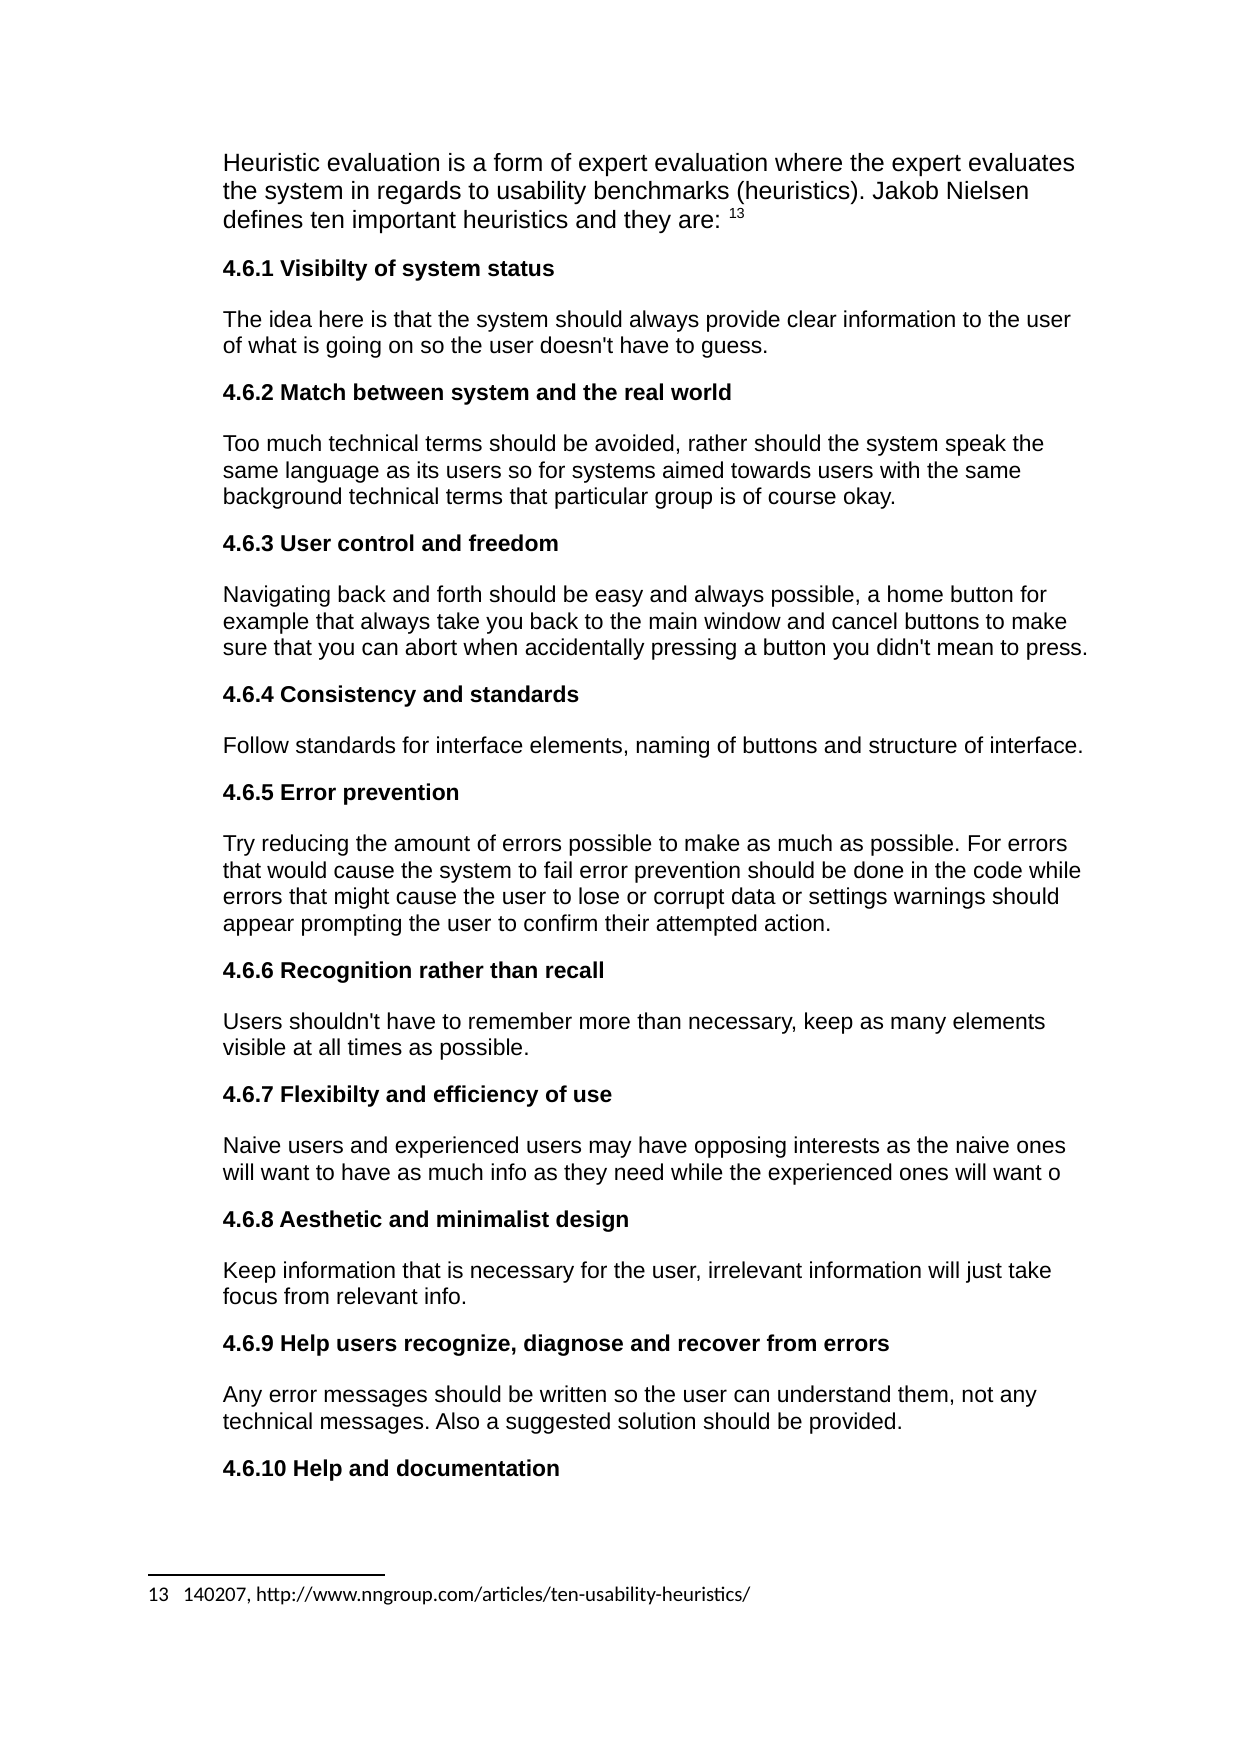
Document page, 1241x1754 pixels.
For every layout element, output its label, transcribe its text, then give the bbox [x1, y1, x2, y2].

list Keep information that is necessary for the user, irrelevant information will just take focus from relevant info. [185, 1257, 1093, 1309]
list Heuristic evaluation is a form of expert evaluation where the expert evaluates the system in regards to usability benchmarks (heuristics). Jakob Nielsen defines ten important heuristics and they are: [185, 148, 1093, 234]
list 4.6.10 Help and documentation [185, 1455, 1093, 1481]
list 4.6.2 Match between system and the real world [185, 379, 1093, 406]
list 4.6.5 Error prevention [185, 779, 1093, 806]
list 4.6.4 Consistency and standards [185, 681, 1093, 707]
list Users shouldn't have to remember more than necessary, keep as many elements visible at all times as possible. [185, 1008, 1093, 1060]
list Naive users and experienced users may have opposing interests as the naive ones will want to have as much info as they need while the experienced ones will want o [185, 1132, 1093, 1185]
list 4.6.1 Visibilty of system status [185, 255, 1093, 281]
list 4.6.7 Flexibilty and efficiency of use [185, 1081, 1093, 1108]
list Follow standards for interface elements, naming of buttons and structure of interface. [185, 732, 1093, 758]
list 140207, http://www.nngroup.com/articles/ten-usability-heuristics/ [148, 1581, 1093, 1606]
list Navigating back and forth should be easy and always possible, a home button for example that always take you back to the main window and cancel buttons to make sure that you can abort when accidentally pressing a button you didn't mean to press. [185, 581, 1093, 660]
list 4.6.6 Recognition rather than recall [185, 957, 1093, 983]
list 4.6.8 Aesthetic and minimalist design [185, 1206, 1093, 1232]
list The idea here is that the system should always provide clear information to the user of what is going on so the user doesn't have to guess. [185, 306, 1093, 358]
list 4.6.3 User control and freedom [185, 530, 1093, 557]
list 4.6.9 Help users recognize, diagnose and recover from errors [185, 1330, 1093, 1357]
list Try reducing the amount of errors possible to make as much as possible. For errors that would cause the system to fail error prevention should be done in the code while errors that might cause the user to lose or corrupt data or settings warnings should appear prompting the user to confirm their attempted action. [185, 830, 1093, 936]
list Too much technical terms should be avoided, rather should the system speak the same language as its users so for systems aimed towards users with the same background technical terms that particular group is of course okay. [185, 430, 1093, 509]
list Any error messages should be written so the user can understand them, not any technical messages. Also a suggested solution should be provided. [185, 1381, 1093, 1434]
